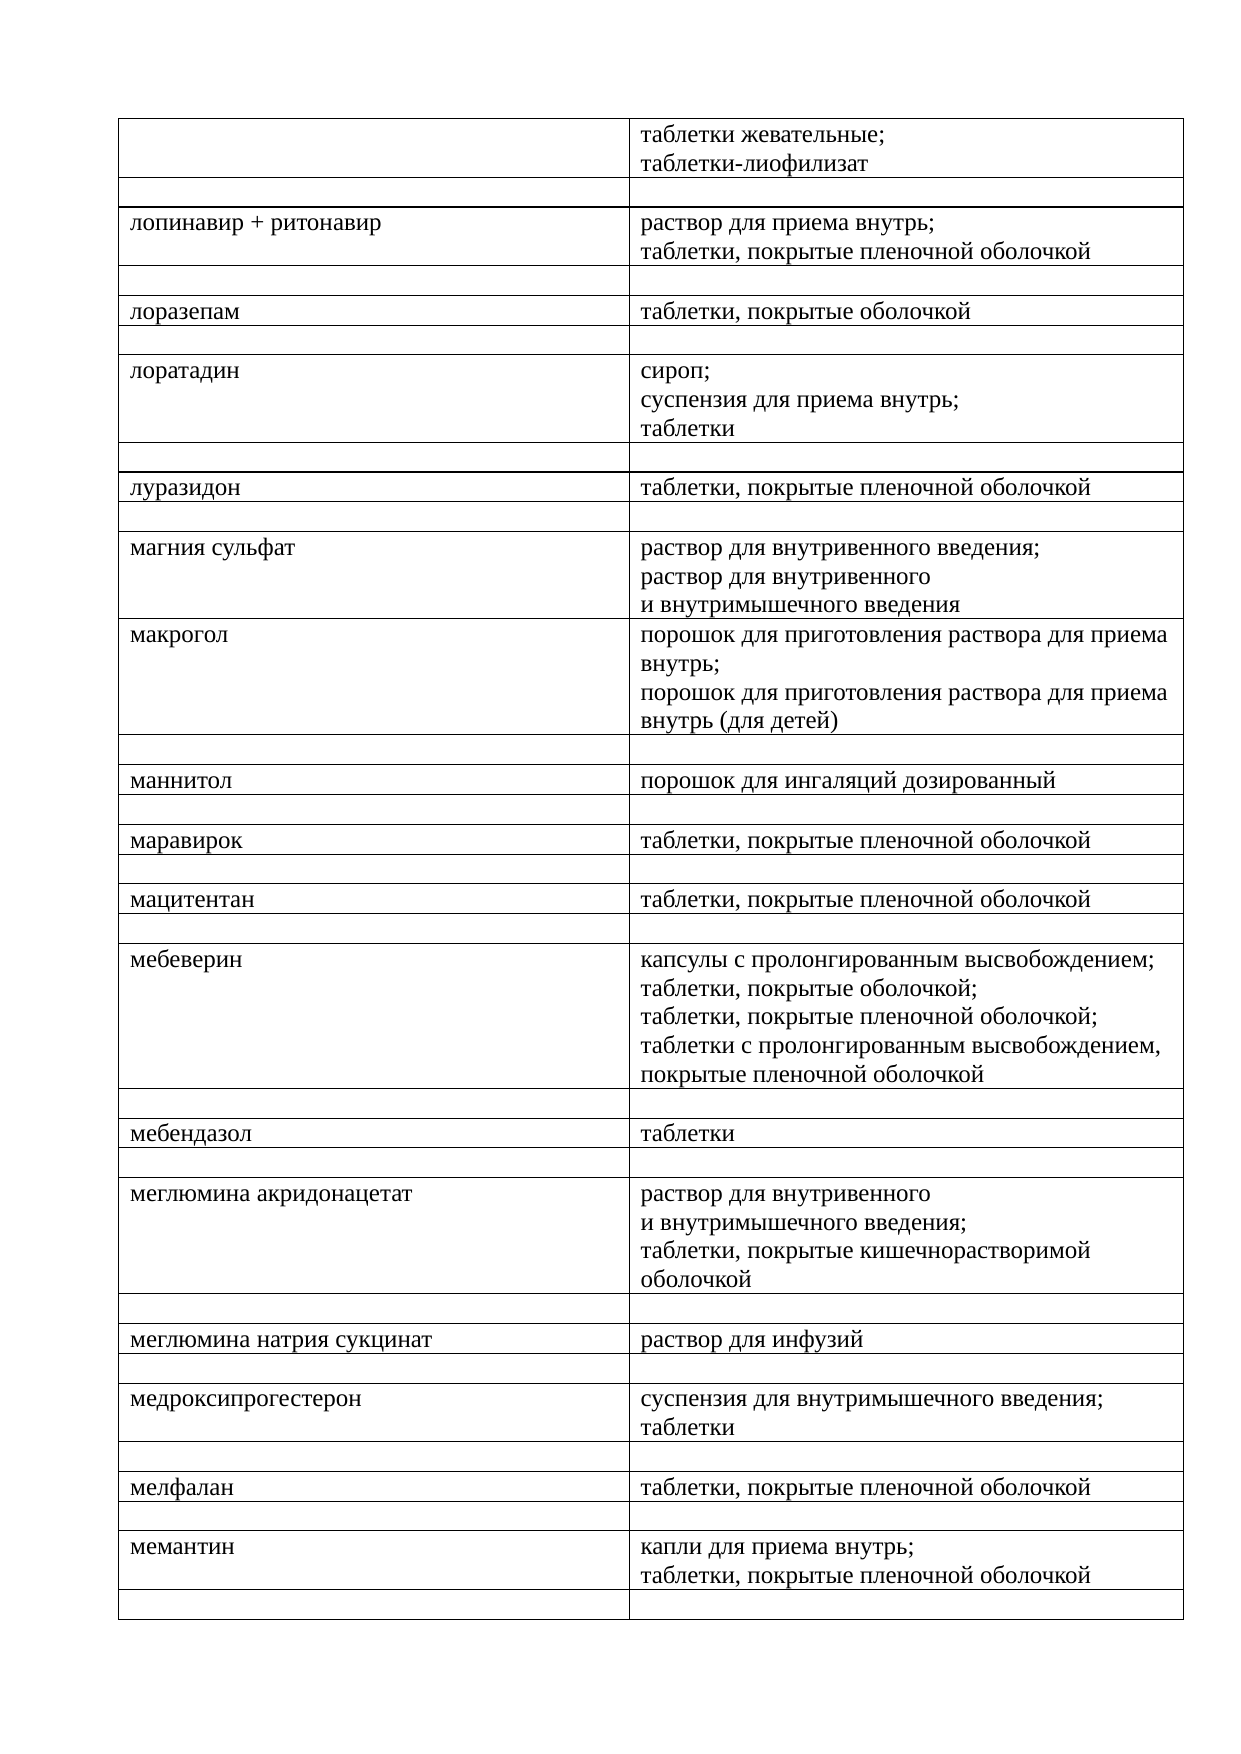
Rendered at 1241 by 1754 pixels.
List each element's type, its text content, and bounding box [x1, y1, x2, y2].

table_cell мебендазол [119, 1119, 629, 1147]
table_cell порошок для ингаляций дозированный [630, 765, 1183, 794]
table_cell порошок для приготовления раствора для приема внутрь; порошок для приготовления раствора для приема внутрь (для детей) [630, 619, 1183, 734]
table_cell [119, 795, 629, 824]
table_cell [119, 1442, 629, 1471]
table_cell [119, 119, 629, 177]
table_cell [630, 502, 1183, 531]
table_cell медроксипрогестерон [119, 1384, 629, 1441]
table_cell макрогол [119, 619, 629, 734]
table_cell таблетки, покрытые пленочной оболочкой [630, 884, 1183, 913]
table_cell сироп; суспензия для приема внутрь; таблетки [630, 355, 1183, 442]
table_cell таблетки, покрытые оболочкой [630, 296, 1183, 324]
table_cell таблетки, покрытые пленочной оболочкой [630, 473, 1183, 501]
table_cell [119, 1294, 629, 1323]
table_cell [630, 855, 1183, 883]
table_cell [119, 326, 629, 354]
table_cell [119, 1354, 629, 1382]
table_cell [119, 1502, 629, 1530]
table_cell капли для приема внутрь; таблетки, покрытые пленочной оболочкой [630, 1531, 1183, 1589]
table_cell [119, 266, 629, 295]
table_cell [630, 178, 1183, 206]
table_cell маннитол [119, 765, 629, 794]
table_cell [630, 795, 1183, 824]
table_cell лоразепам [119, 296, 629, 324]
table_cell меглюмина натрия сукцинат [119, 1324, 629, 1353]
table_cell [119, 1089, 629, 1117]
table_cell [630, 914, 1183, 943]
table_cell [630, 266, 1183, 295]
table_cell мелфалан [119, 1472, 629, 1501]
table_cell таблетки жевательные; таблетки-лиофилизат [630, 119, 1183, 177]
table_cell [630, 1442, 1183, 1471]
table_cell маравирок [119, 825, 629, 853]
table_cell луразидон [119, 473, 629, 501]
table_cell суспензия для внутримышечного введения; таблетки [630, 1384, 1183, 1441]
table_cell таблетки, покрытые пленочной оболочкой [630, 825, 1183, 853]
table_cell [630, 1590, 1183, 1619]
table_cell меглюмина акридонацетат [119, 1178, 629, 1293]
table_cell [630, 1148, 1183, 1177]
table_cell магния сульфат [119, 532, 629, 618]
table_cell капсулы с пролонгированным высвобождением; таблетки, покрытые оболочкой; таблетки, покрытые пленочной оболочкой; таблетки с пролонгированным высвобождением, покрытые пленочной оболочкой [630, 944, 1183, 1088]
table_cell [630, 1294, 1183, 1323]
table_cell [630, 1502, 1183, 1530]
table_cell [119, 855, 629, 883]
table_cell [630, 735, 1183, 764]
table_cell [119, 1148, 629, 1177]
table_cell [119, 502, 629, 531]
table_cell раствор для приема внутрь; таблетки, покрытые пленочной оболочкой [630, 208, 1183, 265]
table_cell раствор для внутривенного введения; раствор для внутривенного и внутримышечного введения [630, 532, 1183, 618]
table_cell мебеверин [119, 944, 629, 1088]
table_cell мемантин [119, 1531, 629, 1589]
table_cell [119, 914, 629, 943]
table_cell [119, 178, 629, 206]
table_cell [119, 1590, 629, 1619]
table_cell [119, 735, 629, 764]
table_cell таблетки, покрытые пленочной оболочкой [630, 1472, 1183, 1501]
table_cell раствор для инфузий [630, 1324, 1183, 1353]
table_cell лоратадин [119, 355, 629, 442]
table_cell [630, 1354, 1183, 1382]
table_cell мацитентан [119, 884, 629, 913]
table_cell [630, 443, 1183, 471]
table_cell раствор для внутривенного и внутримышечного введения; таблетки, покрытые кишечнорастворимой оболочкой [630, 1178, 1183, 1293]
table_cell [630, 1089, 1183, 1117]
table_cell [630, 326, 1183, 354]
table_cell лопинавир + ритонавир [119, 208, 629, 265]
table_cell [119, 443, 629, 471]
table_cell таблетки [630, 1119, 1183, 1147]
